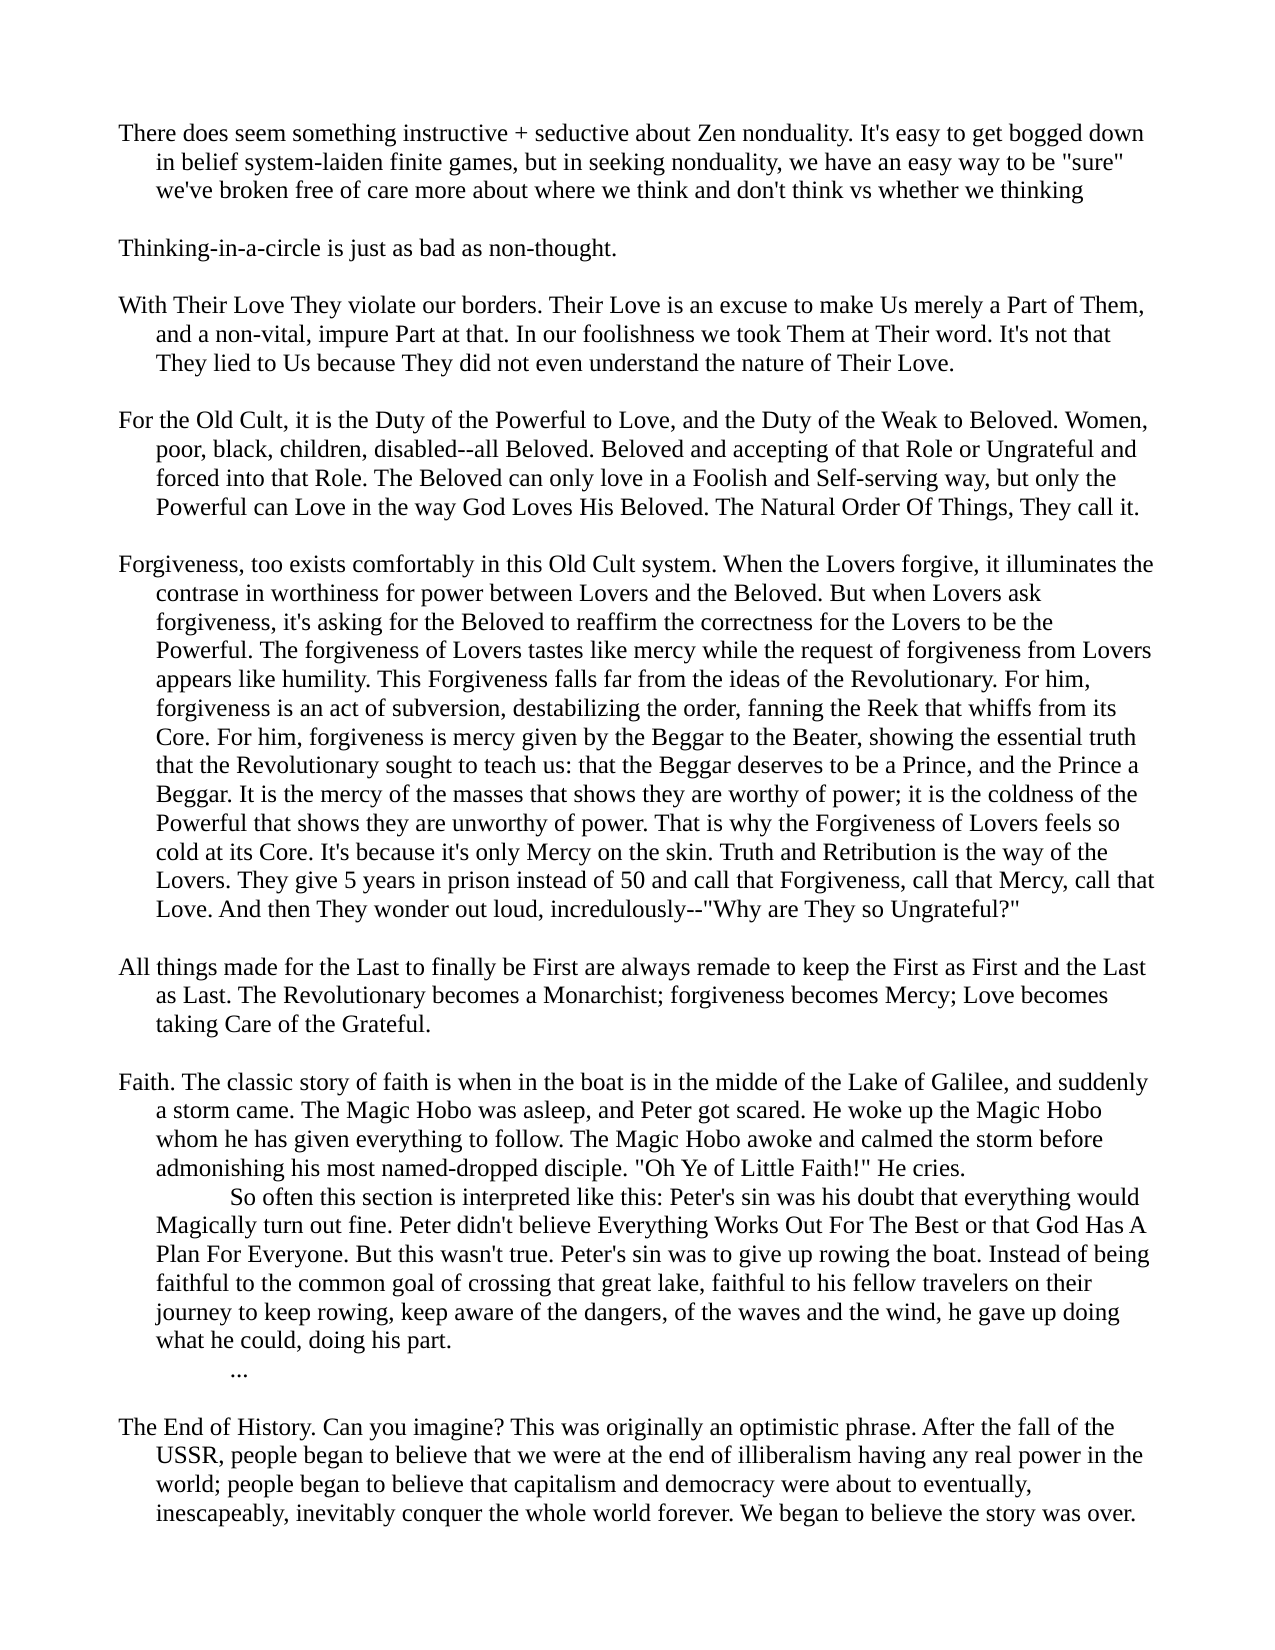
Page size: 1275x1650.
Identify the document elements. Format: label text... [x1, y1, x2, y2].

text Faith. The classic story of faith is when in the boat is in the midde of the Lake of Galilee, and suddenly a storm came. The Magic Hobo was asleep, and Peter got scared. He woke up the Magic Hobo whom he has given everything to follow. The Magic Hobo awoke and calmed the storm before admonishing his most named-dropped disciple. "Oh Ye of Little Faith!" He cries. [118, 1067, 1157, 1182]
text The End of History. Can you imagine? This was originally an optimistic phrase. After the fall of the USSR, people began to believe that we were at the end of illiberalism having any real power in the world; people began to believe that capitalism and democracy were about to eventually, inescapeably, inevitably conquer the whole world forever. We began to believe the story was over. [118, 1412, 1157, 1527]
text Thinking-in-a-circle is just as bad as non-thought. [118, 233, 1157, 262]
text There does seem something instructive + seductive about Zen nonduality. It's easy to get bogged down in belief system-laiden finite games, but in seeking nonduality, we have an easy way to be "sure" we've broken free of care more about where we think and don't think vs whether we thinking [118, 118, 1157, 204]
text For the Old Cult, it is the Duty of the Powerful to Love, and the Duty of the Weak to Beloved. Women, poor, black, children, disabled--all Beloved. Beloved and accepting of that Role or Ungrateful and forced into that Role. The Beloved can only love in a Foolish and Self-serving way, but only the Powerful can Love in the way God Loves His Beloved. The Natural Order Of Things, They call it. [118, 406, 1157, 521]
text Forgiveness, too exists comfortably in this Old Cult system. When the Lovers forgive, it illuminates the contrase in worthiness for power between Lovers and the Beloved. But when Lovers ask forgiveness, it's asking for the Beloved to reaffirm the correctness for the Lovers to be the Powerful. The forgiveness of Lovers tastes like mercy while the request of forgiveness from Lovers appears like humility. This Forgiveness falls far from the ideas of the Revolutionary. For him, forgiveness is an act of subversion, destabilizing the order, fanning the Reek that whiffs from its Core. For him, forgiveness is mercy given by the Beggar to the Beater, showing the essential truth that the Revolutionary sought to teach us: that the Beggar deserves to be a Prince, and the Prince a Beggar. It is the mercy of the masses that shows they are worthy of power; it is the coldness of the Powerful that shows they are unworthy of power. That is why the Forgiveness of Lovers feels so cold at its Core. It's because it's only Mercy on the skin. Truth and Retribution is the way of the Lovers. They give 5 years in prison instead of 50 and call that Forgiveness, call that Mercy, call that Love. And then They wonder out loud, incredulously--"Why are They so Ungrateful?" [118, 549, 1157, 923]
text With Their Love They violate our borders. Their Love is an excuse to make Us merely a Part of Them, and a non-vital, impure Part at that. In our foolishness we took Them at Their word. It's not that They lied to Us because They did not even understand the nature of Their Love. [118, 291, 1157, 377]
text All things made for the Last to finally be First are always remade to keep the First as First and the Last as Last. The Revolutionary becomes a Monarchist; forgiveness becomes Mercy; Love becomes taking Care of the Grateful. [118, 952, 1157, 1038]
text So often this section is interpreted like this: Peter's sin was his doubt that everything would Magically turn out fine. Peter didn't believe Everything Works Out For The Best or that God Has A Plan For Everyone. But this wasn't true. Peter's sin was to give up rowing the boat. Instead of being faithful to the common goal of crossing that great lake, faithful to his fellow travelers on their journey to keep rowing, keep aware of the dangers, of the waves and the wind, he gave up doing what he could, doing his part. [118, 1182, 1157, 1354]
text ... [118, 1354, 1157, 1383]
